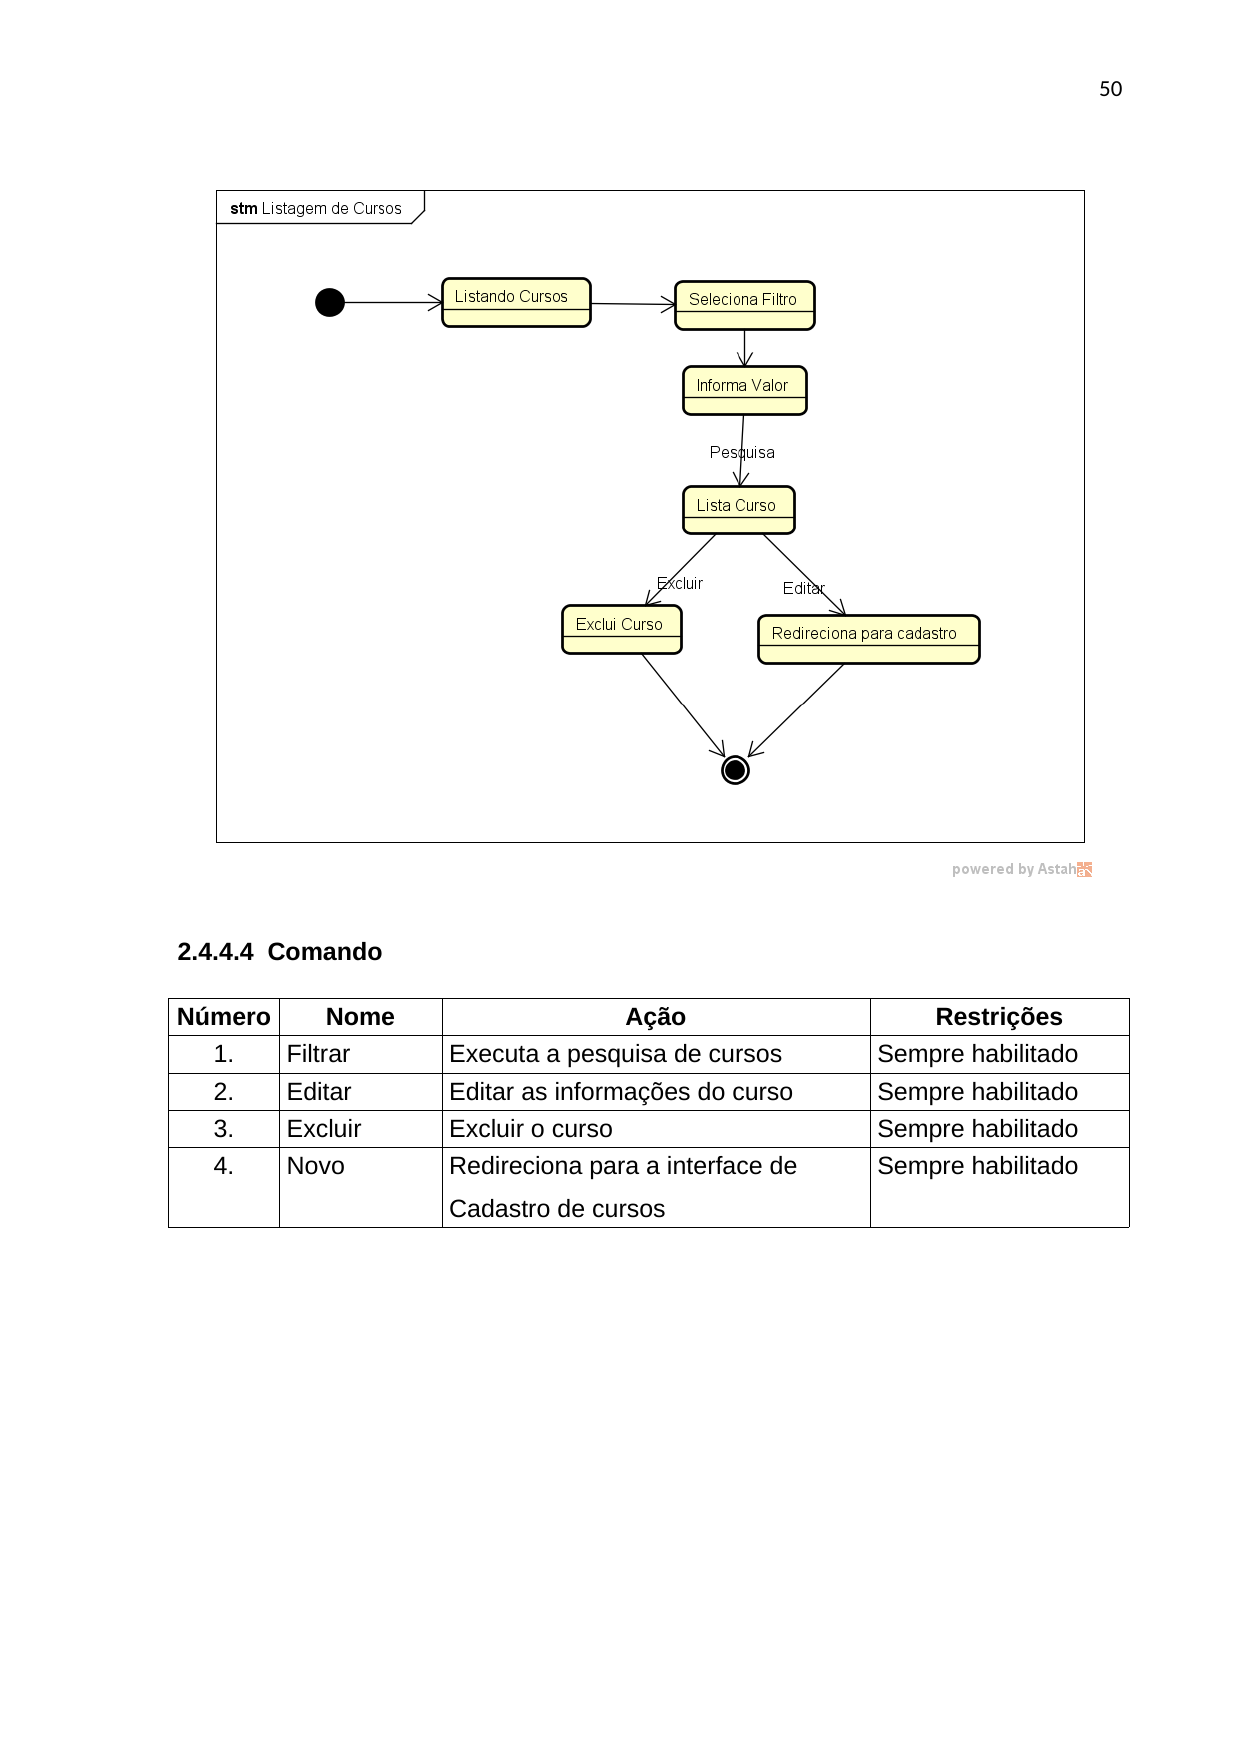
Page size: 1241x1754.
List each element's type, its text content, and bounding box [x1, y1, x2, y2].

table_header Nome [280, 999, 442, 1035]
table_cell [169, 1148, 279, 1227]
table_cell Sempre habilitado [871, 1036, 1129, 1072]
table_header Ação [443, 999, 870, 1035]
table_cell Filtrar [280, 1036, 442, 1072]
table_header Restrições [871, 999, 1129, 1035]
table_cell Sempre habilitado [871, 1111, 1129, 1147]
table_cell Novo [280, 1148, 442, 1227]
table_cell Editar as informações do curso [443, 1074, 870, 1109]
table_header Número [169, 999, 279, 1035]
table_cell Excluir o curso [443, 1111, 870, 1147]
table_cell Editar [280, 1074, 442, 1109]
picture [203, 177, 1096, 881]
table_cell Executa a pesquisa de cursos [443, 1036, 870, 1072]
table_cell Sempre habilitado [871, 1074, 1129, 1109]
table_cell [169, 1036, 279, 1072]
table_cell Redireciona para a interface de Cadastro de cursos [443, 1148, 870, 1227]
table_cell [169, 1074, 279, 1109]
table_cell Sempre habilitado [871, 1148, 1129, 1227]
table_cell Excluir [280, 1111, 442, 1147]
table_cell [169, 1111, 279, 1147]
subtitle Comando [177, 937, 1122, 966]
